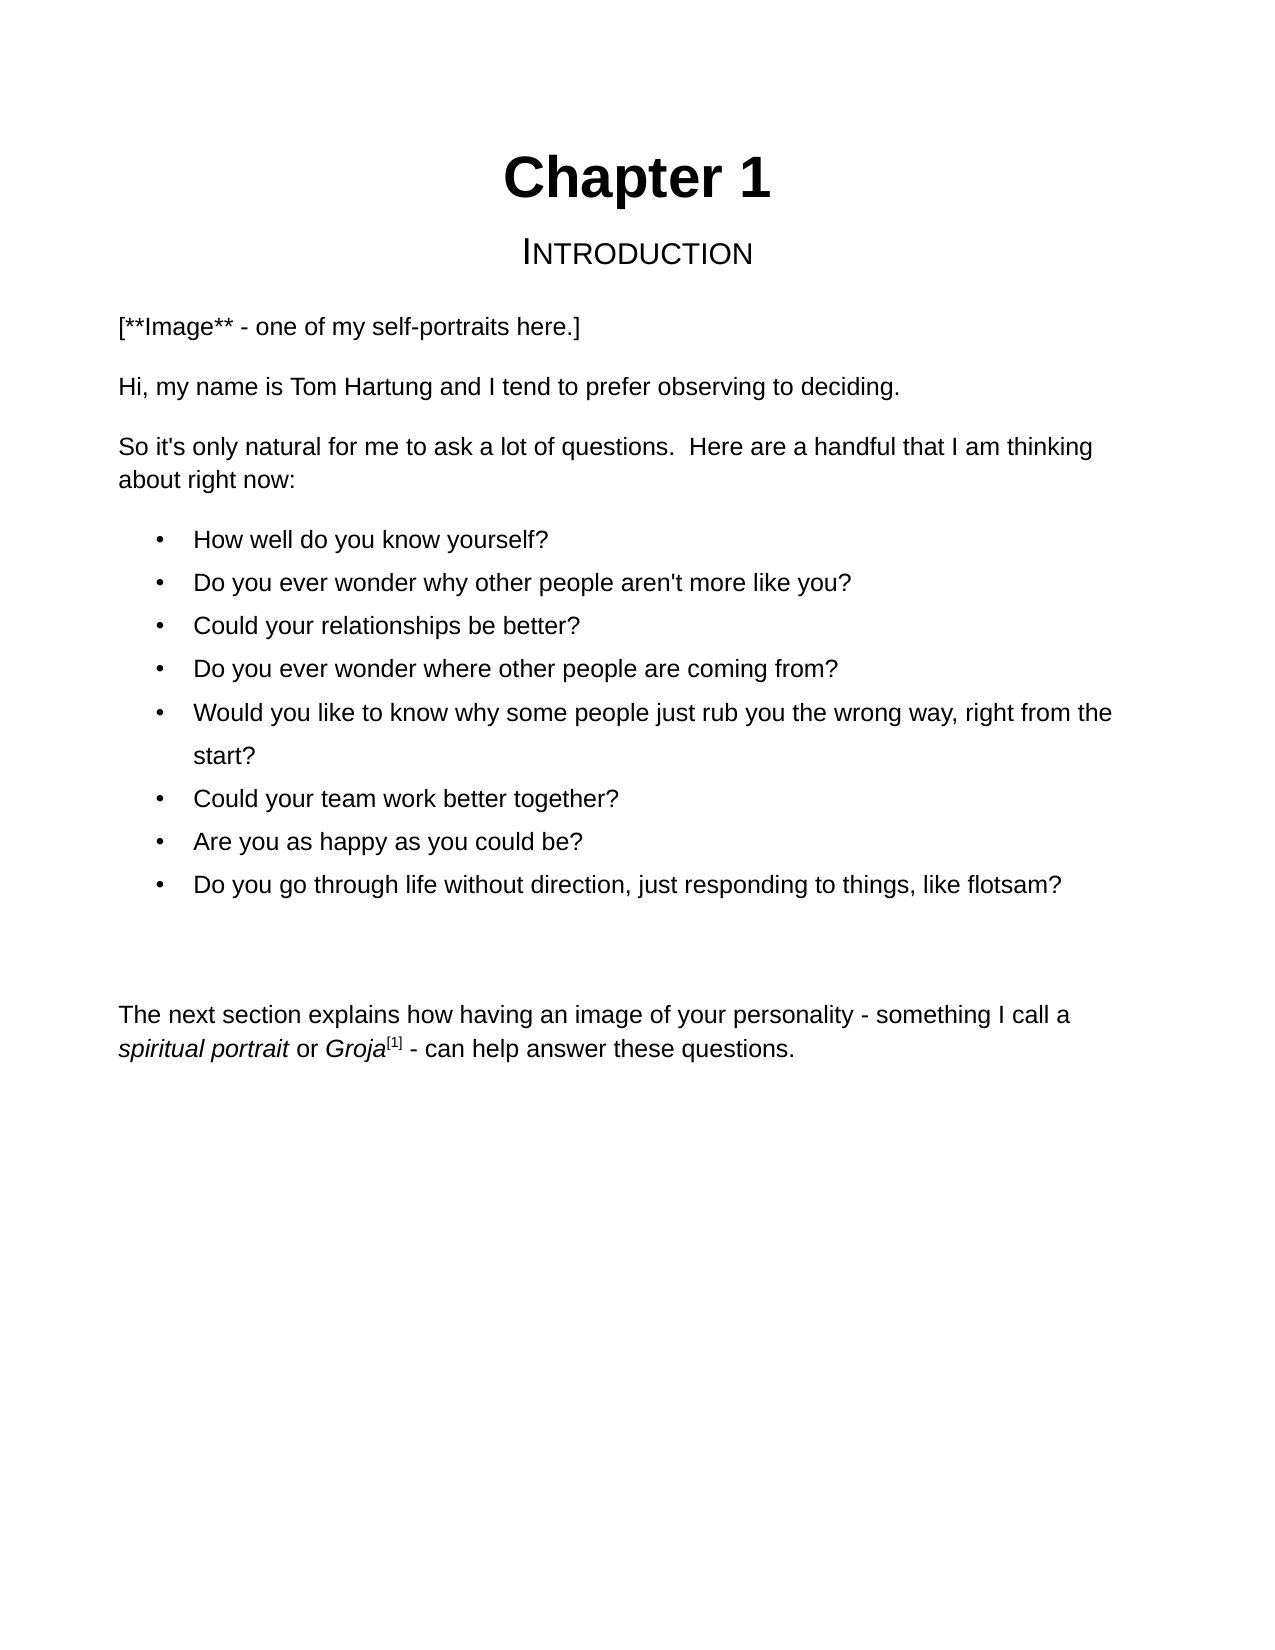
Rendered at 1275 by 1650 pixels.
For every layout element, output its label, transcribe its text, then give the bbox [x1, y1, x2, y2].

list How well do you know yourself? [156, 524, 1157, 553]
text [**Image** - one of my self-portraits here.] [118, 312, 1157, 340]
text So it's only natural for me to ask a lot of questions. Here are a handful that I am thinking about right now: [118, 432, 1157, 493]
text The next section explains how having an image of your personality - something I call a spiritual portrait or Groja[1] - can help answer these questions. [118, 1001, 1157, 1062]
list Would you like to know why some people just rub you the wrong way, right from the start? [156, 697, 1157, 769]
list Could your team work better together? [156, 784, 1157, 813]
list Could your relationships be better? [156, 611, 1157, 640]
list Do you ever wonder where other people are coming from? [156, 654, 1157, 683]
list Do you go through life without direction, just responding to things, like flotsam? [156, 870, 1157, 899]
title Chapter 1 [118, 143, 1157, 210]
list Are you as happy as you could be? [156, 827, 1157, 856]
subtitle Introduction [118, 229, 1157, 272]
text Hi, my name is Tom Hartung and I tend to prefer observing to deciding. [118, 372, 1157, 400]
list Do you ever wonder why other people aren't more like you? [156, 568, 1157, 597]
